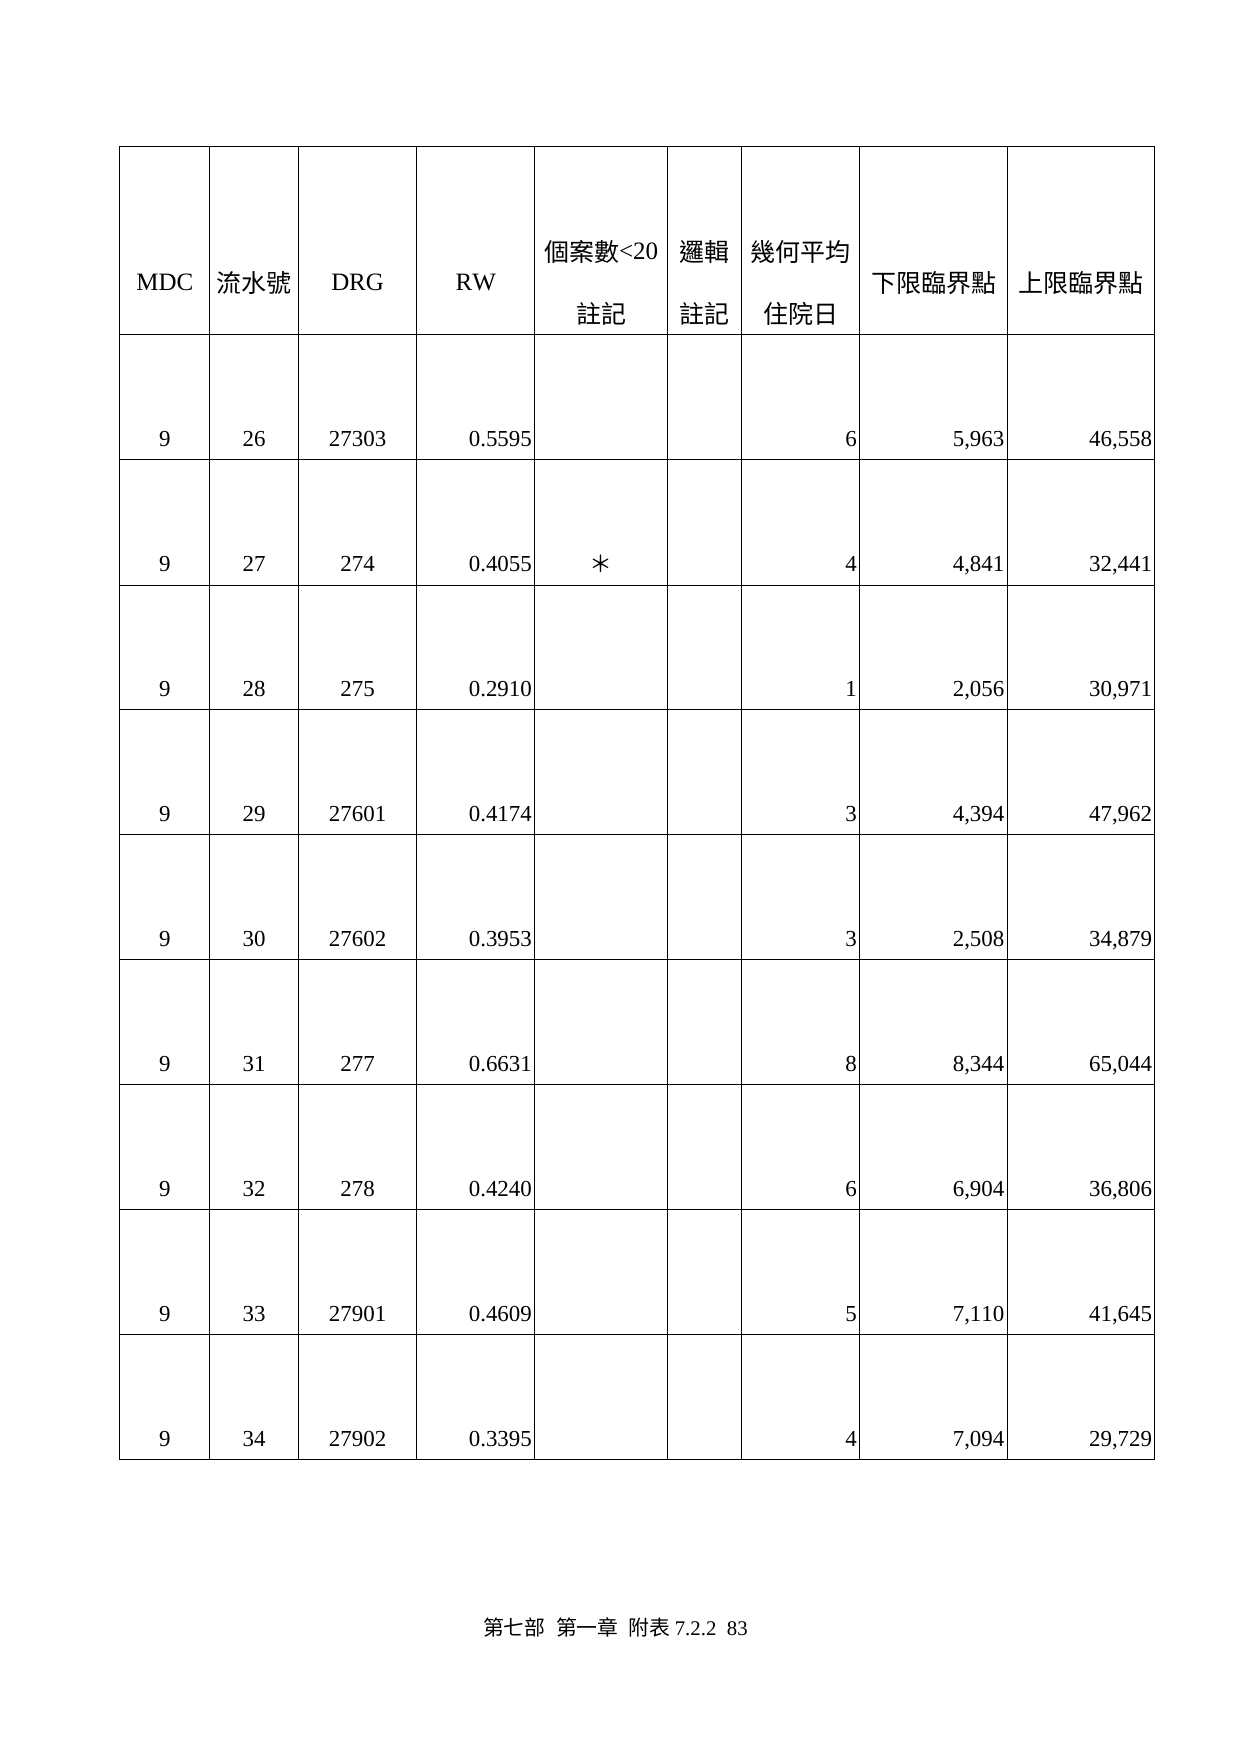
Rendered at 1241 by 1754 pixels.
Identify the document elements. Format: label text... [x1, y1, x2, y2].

table_cell 0.4174 [417, 710, 534, 834]
table_header DRG [299, 147, 416, 334]
table_header 幾何平均住院日 [742, 147, 859, 334]
table_cell 33 [210, 1210, 298, 1334]
table_cell 30 [210, 835, 298, 959]
table_cell 28 [210, 586, 298, 709]
table_cell 6,904 [860, 1085, 1007, 1209]
table_cell 0.4055 [417, 460, 534, 584]
table_cell 32 [210, 1085, 298, 1209]
table_cell 36,806 [1008, 1085, 1154, 1209]
table_cell 0.3395 [417, 1335, 534, 1459]
table_cell 29,729 [1008, 1335, 1154, 1459]
table_cell ＊ [535, 460, 667, 584]
table_cell 0.5595 [417, 335, 534, 459]
table_cell 9 [120, 1335, 209, 1459]
table_cell 47,962 [1008, 710, 1154, 834]
table_cell 7,094 [860, 1335, 1007, 1459]
table_cell 0.6631 [417, 960, 534, 1084]
table_cell 5,963 [860, 335, 1007, 459]
table_cell 27901 [299, 1210, 416, 1334]
table_cell 0.2910 [417, 586, 534, 709]
table_cell 27602 [299, 835, 416, 959]
table_cell 277 [299, 960, 416, 1084]
table_cell 27902 [299, 1335, 416, 1459]
table_cell 27303 [299, 335, 416, 459]
table_cell 34 [210, 1335, 298, 1459]
table_cell [668, 835, 741, 959]
table_cell [535, 1085, 667, 1209]
table_cell 2,508 [860, 835, 1007, 959]
table_cell [535, 1210, 667, 1334]
table_cell [668, 335, 741, 459]
table_cell 26 [210, 335, 298, 459]
table_header 上限臨界點 [1008, 147, 1154, 334]
table_cell 2,056 [860, 586, 1007, 709]
table_cell [535, 835, 667, 959]
table_cell 9 [120, 460, 209, 584]
table_cell 274 [299, 460, 416, 584]
table_cell 9 [120, 710, 209, 834]
table_cell [668, 1085, 741, 1209]
table_cell [535, 586, 667, 709]
table_cell 27 [210, 460, 298, 584]
table_cell [535, 960, 667, 1084]
table_cell 27601 [299, 710, 416, 834]
table_cell 8 [742, 960, 859, 1084]
table_header 個案數<20註記 [535, 147, 667, 334]
table_cell 4,394 [860, 710, 1007, 834]
table_cell 6 [742, 1085, 859, 1209]
table_cell 3 [742, 835, 859, 959]
table_cell 1 [742, 586, 859, 709]
table_cell 278 [299, 1085, 416, 1209]
table_cell [535, 1335, 667, 1459]
table_cell [668, 1210, 741, 1334]
table_cell [668, 460, 741, 584]
table_cell 4,841 [860, 460, 1007, 584]
table_cell 6 [742, 335, 859, 459]
table_cell 41,645 [1008, 1210, 1154, 1334]
table_cell 30,971 [1008, 586, 1154, 709]
table_header RW [417, 147, 534, 334]
table_cell 275 [299, 586, 416, 709]
table_cell [668, 710, 741, 834]
table_cell [535, 710, 667, 834]
table_cell 31 [210, 960, 298, 1084]
table_cell 0.3953 [417, 835, 534, 959]
table_cell 9 [120, 835, 209, 959]
table_cell 9 [120, 1210, 209, 1334]
table_header 邏輯註記 [668, 147, 741, 334]
table_cell 9 [120, 335, 209, 459]
table_cell 9 [120, 1085, 209, 1209]
table_cell 4 [742, 1335, 859, 1459]
table_cell 65,044 [1008, 960, 1154, 1084]
table_cell 0.4609 [417, 1210, 534, 1334]
table_cell [668, 1335, 741, 1459]
table_header 下限臨界點 [860, 147, 1007, 334]
table_cell 46,558 [1008, 335, 1154, 459]
table_header MDC [120, 147, 209, 334]
table_cell 32,441 [1008, 460, 1154, 584]
table_cell 0.4240 [417, 1085, 534, 1209]
table_cell [668, 586, 741, 709]
table_cell 4 [742, 460, 859, 584]
table_cell 8,344 [860, 960, 1007, 1084]
table_cell [668, 960, 741, 1084]
table_cell 9 [120, 960, 209, 1084]
table_header 流水號 [210, 147, 298, 334]
table_cell 5 [742, 1210, 859, 1334]
table_cell 29 [210, 710, 298, 834]
table_cell 3 [742, 710, 859, 834]
table_cell 34,879 [1008, 835, 1154, 959]
table_cell 9 [120, 586, 209, 709]
table_cell [535, 335, 667, 459]
table_cell 7,110 [860, 1210, 1007, 1334]
